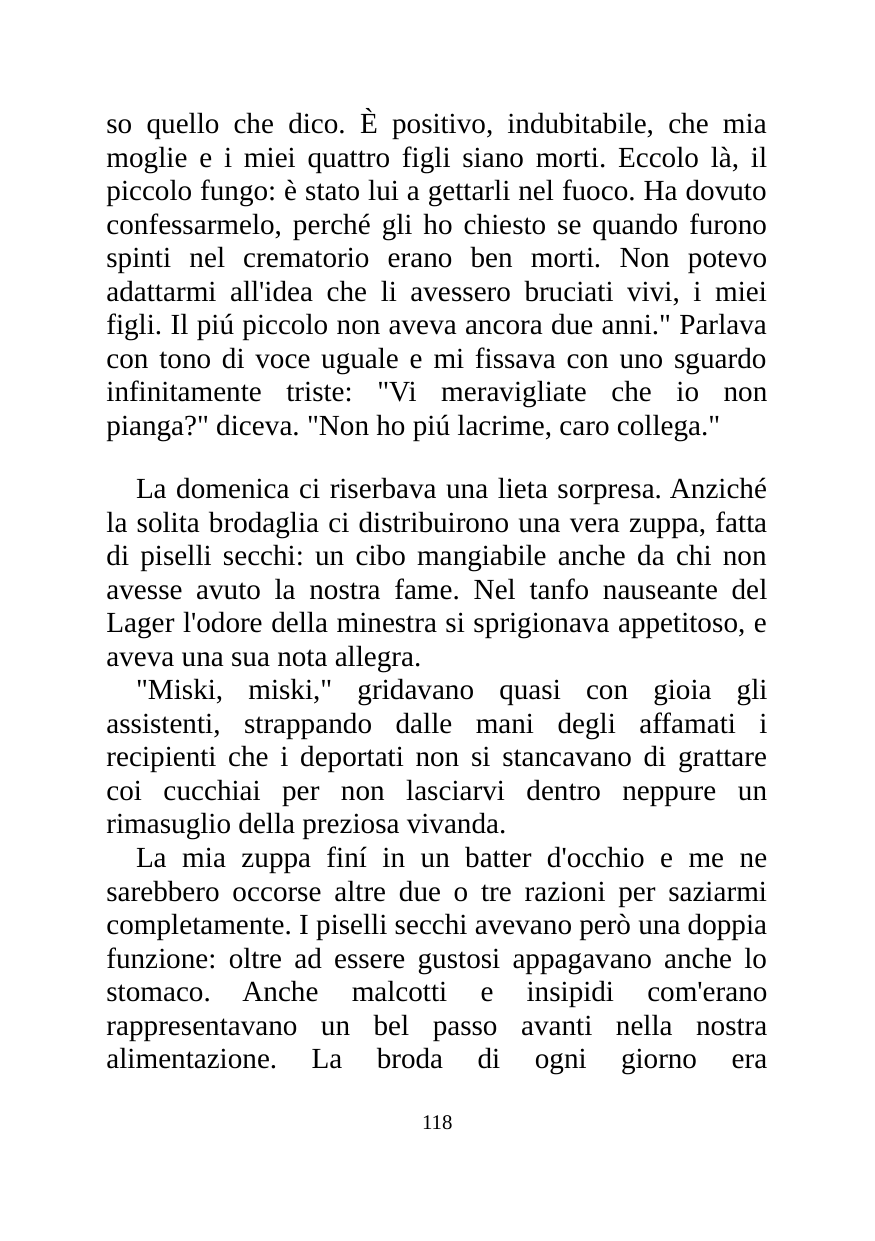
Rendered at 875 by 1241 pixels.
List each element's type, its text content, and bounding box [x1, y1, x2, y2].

text La domenica ci riserbava una lieta sorpresa. Anziché la solita brodaglia ci distribuirono una vera zuppa, fatta di piselli secchi: un cibo mangiabile anche da chi non avesse avuto la nostra fame. Nel tanfo nauseante del Lager l'odore della minestra si sprigionava appetitoso, e aveva una sua nota allegra. [106, 471, 768, 672]
text so quello che dico. È positivo, indubitabile, che mia moglie e i miei quattro figli siano morti. Eccolo là, il piccolo fungo: è stato lui a gettarli nel fuoco. Ha dovuto confessarmelo, perché gli ho chiesto se quando furono spinti nel crematorio erano ben morti. Non potevo adattarmi all'idea che li avessero bruciati vivi, i miei figli. Il piú piccolo non aveva ancora due anni." Parlava con tono di voce uguale e mi fissava con uno sguardo infinitamente triste: "Vi meravigliate che io non pianga?" diceva. "Non ho piú lacrime, caro collega." [106, 106, 768, 442]
text "Miski, miski," gridavano quasi con gioia gli assistenti, strappando dalle mani degli affamati i recipienti che i deportati non si stancavano di grattare coi cucchiai per non lasciarvi dentro neppure un rimasuglio della preziosa vivanda. [106, 672, 768, 840]
text La mia zuppa finí in un batter d'occhio e me ne sarebbero occorse altre due o tre razioni per saziarmi completamente. I piselli secchi avevano però una doppia funzione: oltre ad essere gustosi appagavano anche lo stomaco. Anche malcotti e insipidi com'erano rappresentavano un bel passo avanti nella nostra alimentazione. La broda di ogni giorno era [106, 840, 768, 1075]
